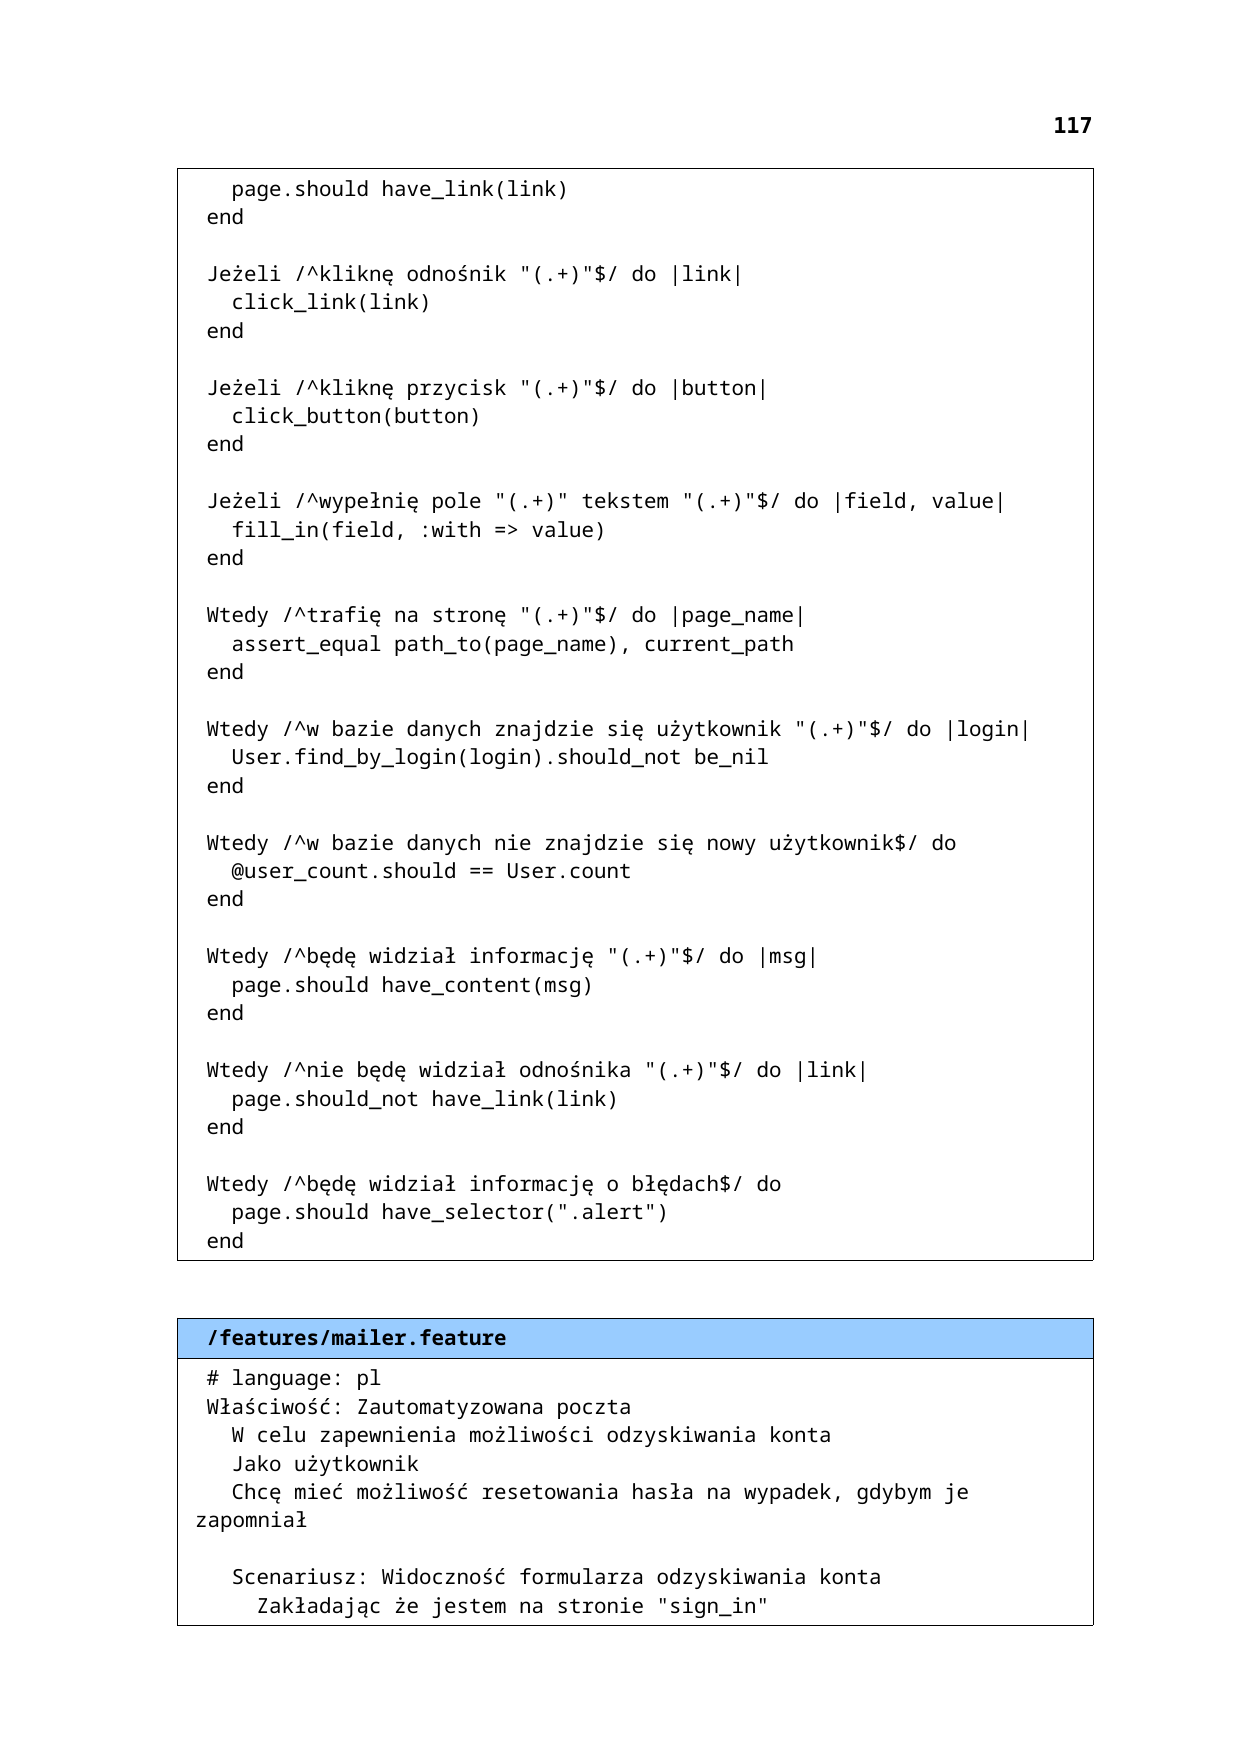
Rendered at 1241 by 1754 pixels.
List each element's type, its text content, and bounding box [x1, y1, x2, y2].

table_cell # language: pl Właściwość: Zautomatyzowana poczta W celu zapewnienia możliwości odzyskiwania konta Jako użytkownik Chcę mieć możliwość resetowania hasła na wypadek, gdybym je zapomniał Scenariusz: Widoczność formularza odzyskiwania konta Zakładając że jestem na stronie "sign_in" [178, 1359, 1093, 1625]
table_cell page.should have_link(link) end Jeżeli /^kliknę odnośnik "(.+)"$/ do |link| click_link(link) end Jeżeli /^kliknę przycisk "(.+)"$/ do |button| click_button(button) end Jeżeli /^wypełnię pole "(.+)" tekstem "(.+)"$/ do |field, value| fill_in(field, :with => value) end Wtedy /^trafię na stronę "(.+)"$/ do |page_name| assert_equal path_to(page_name), current_path end Wtedy /^w bazie danych znajdzie się użytkownik "(.+)"$/ do |login| User.find_by_login(login).should_not be_nil end Wtedy /^w bazie danych nie znajdzie się nowy użytkownik$/ do @user_count.should == User.count end Wtedy /^będę widział informację "(.+)"$/ do |msg| page.should have_content(msg) end Wtedy /^nie będę widział odnośnika "(.+)"$/ do |link| page.should_not have_link(link) end Wtedy /^będę widział informację o błędach$/ do page.should have_selector(".alert") end [178, 169, 1093, 1260]
table_header /features/mailer.feature [178, 1319, 1093, 1358]
